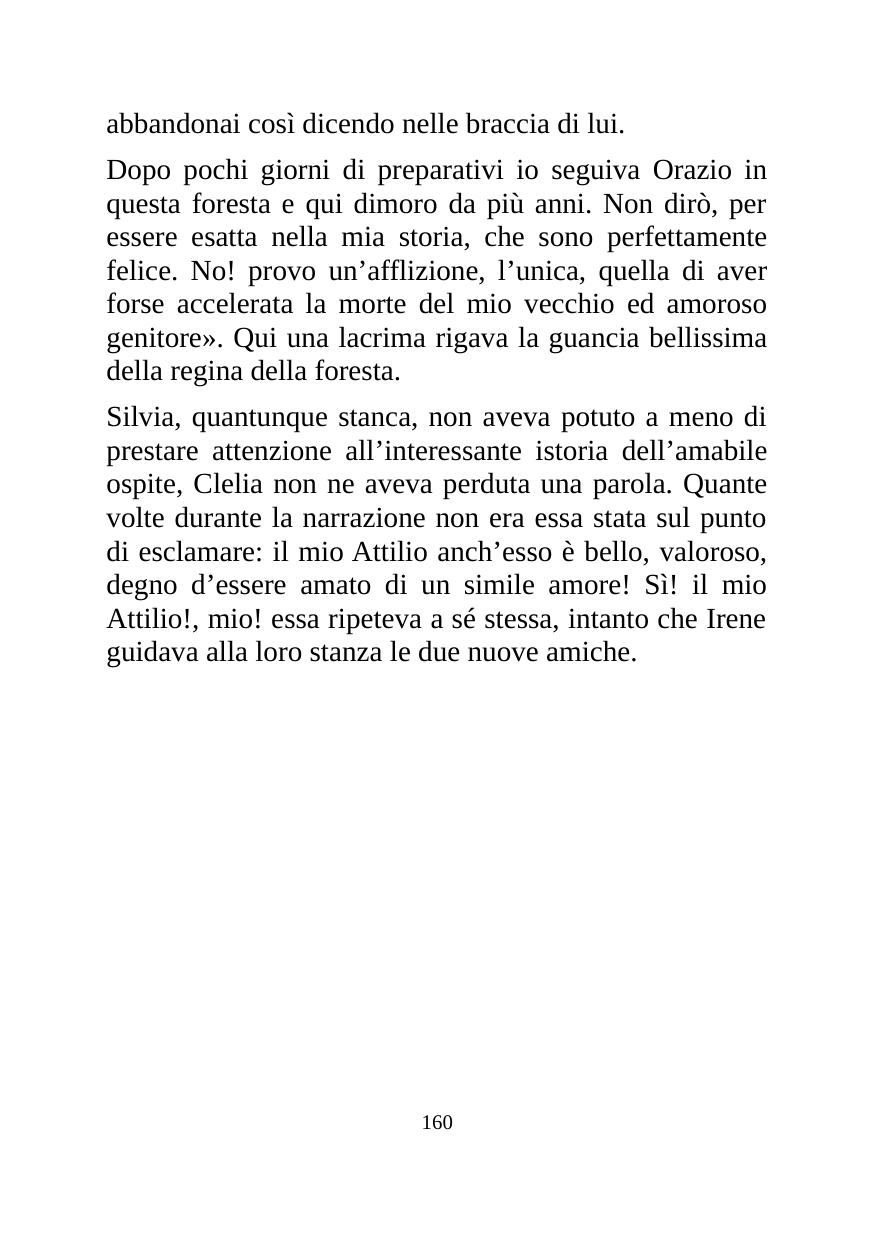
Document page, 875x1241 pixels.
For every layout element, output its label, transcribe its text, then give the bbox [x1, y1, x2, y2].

text Silvia, quantunque stanca, non aveva potuto a meno di prestare attenzione all’interessante istoria dell’amabile ospite, Clelia non ne aveva perduta una parola. Quante volte durante la narrazione non era essa stata sul punto di esclamare: il mio Attilio anch’esso è bello, valoroso, degno d’essere amato di un simile amore! Sì! il mio Attilio!, mio! essa ripeteva a sé stessa, intanto che Irene guidava alla loro stanza le due nuove amiche. [106, 399, 768, 668]
text Dopo pochi giorni di preparativi io seguiva Orazio in questa foresta e qui dimoro da più anni. Non dirò, per essere esatta nella mia storia, che sono perfettamente felice. No! provo un’afflizione, l’unica, quella di aver forse accelerata la morte del mio vecchio ed amoroso genitore». Qui una lacrima rigava la guancia bellissima della regina della foresta. [106, 152, 768, 387]
text abbandonai così dicendo nelle braccia di lui. [106, 106, 768, 140]
